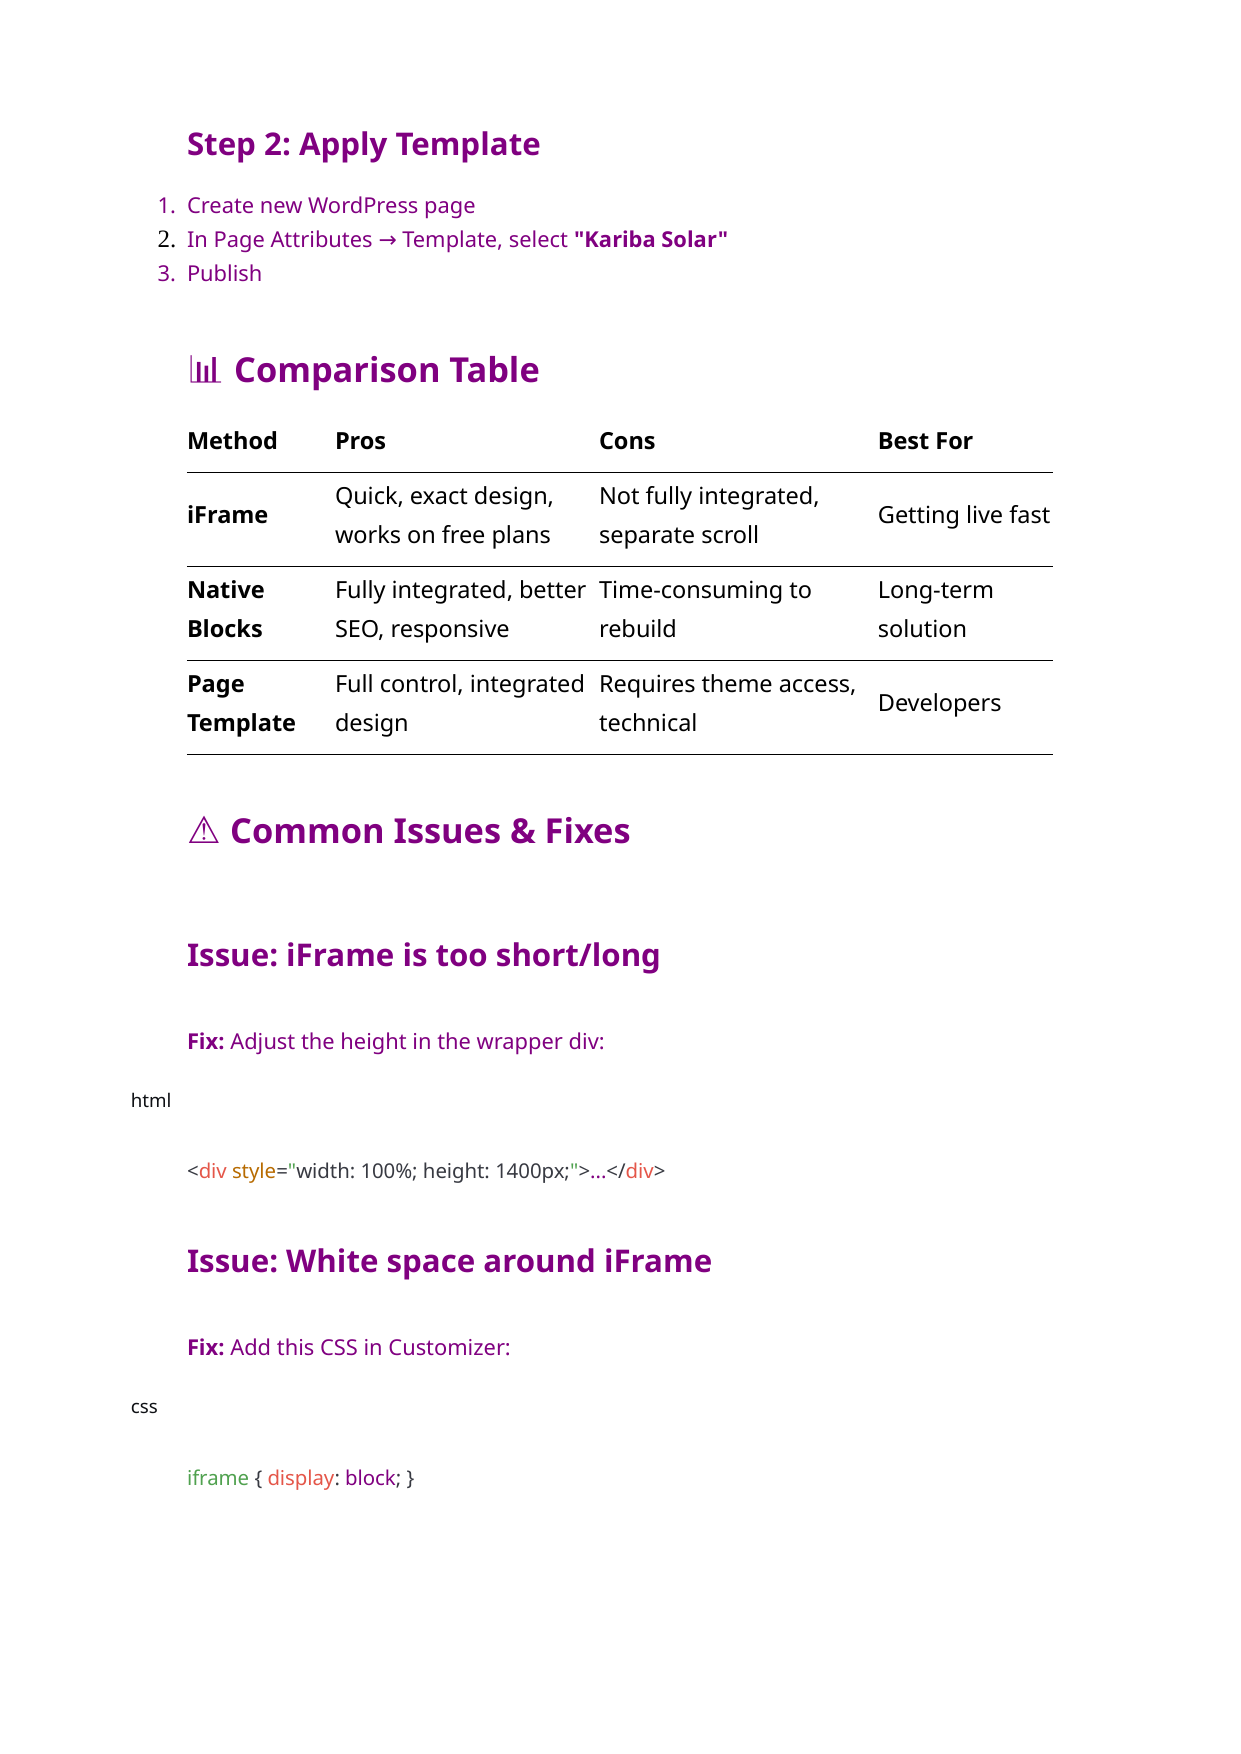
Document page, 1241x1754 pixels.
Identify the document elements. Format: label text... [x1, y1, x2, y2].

text html [131, 1085, 1053, 1113]
subtitle ⚠️ Common Issues & Fixes [187, 804, 1053, 854]
list In Page Attributes → Template, select "Kariba Solar" [187, 224, 1053, 254]
list Publish [187, 258, 1053, 288]
text iframe { display: block; } [187, 1457, 1053, 1491]
text Fix: Adjust the height in the wrapper div: [187, 1026, 1053, 1056]
table_header Best For [878, 418, 1053, 472]
subtitle Step 2: Apply Template [187, 118, 1053, 165]
text css [131, 1391, 1053, 1419]
subtitle 📊 Comparison Table [187, 342, 1053, 392]
table_header Method [187, 418, 335, 472]
table_cell Requires theme access, technical [599, 661, 878, 754]
table_cell Long-term solution [878, 567, 1053, 660]
table_cell iFrame [187, 473, 335, 566]
table_header Pros [335, 418, 599, 472]
table_cell Quick, exact design, works on free plans [335, 473, 599, 566]
table_cell Page Template [187, 661, 335, 754]
subtitle Issue: White space around iFrame [187, 1235, 1053, 1282]
table_cell Full control, integrated design [335, 661, 599, 754]
text Fix: Add this CSS in Customizer: [187, 1332, 1053, 1362]
table_header Cons [599, 418, 878, 472]
table_cell Fully integrated, better SEO, responsive [335, 567, 599, 660]
table_cell Getting live fast [878, 473, 1053, 566]
list Create new WordPress page [187, 190, 1053, 220]
table_cell Not fully integrated, separate scroll [599, 473, 878, 566]
subtitle Issue: iFrame is too short/long [187, 929, 1053, 976]
table_cell Native Blocks [187, 567, 335, 660]
table_cell Time-consuming to rebuild [599, 567, 878, 660]
text <div style="width: 100%; height: 1400px;">...</div> [187, 1151, 1053, 1185]
table_cell Developers [878, 661, 1053, 754]
